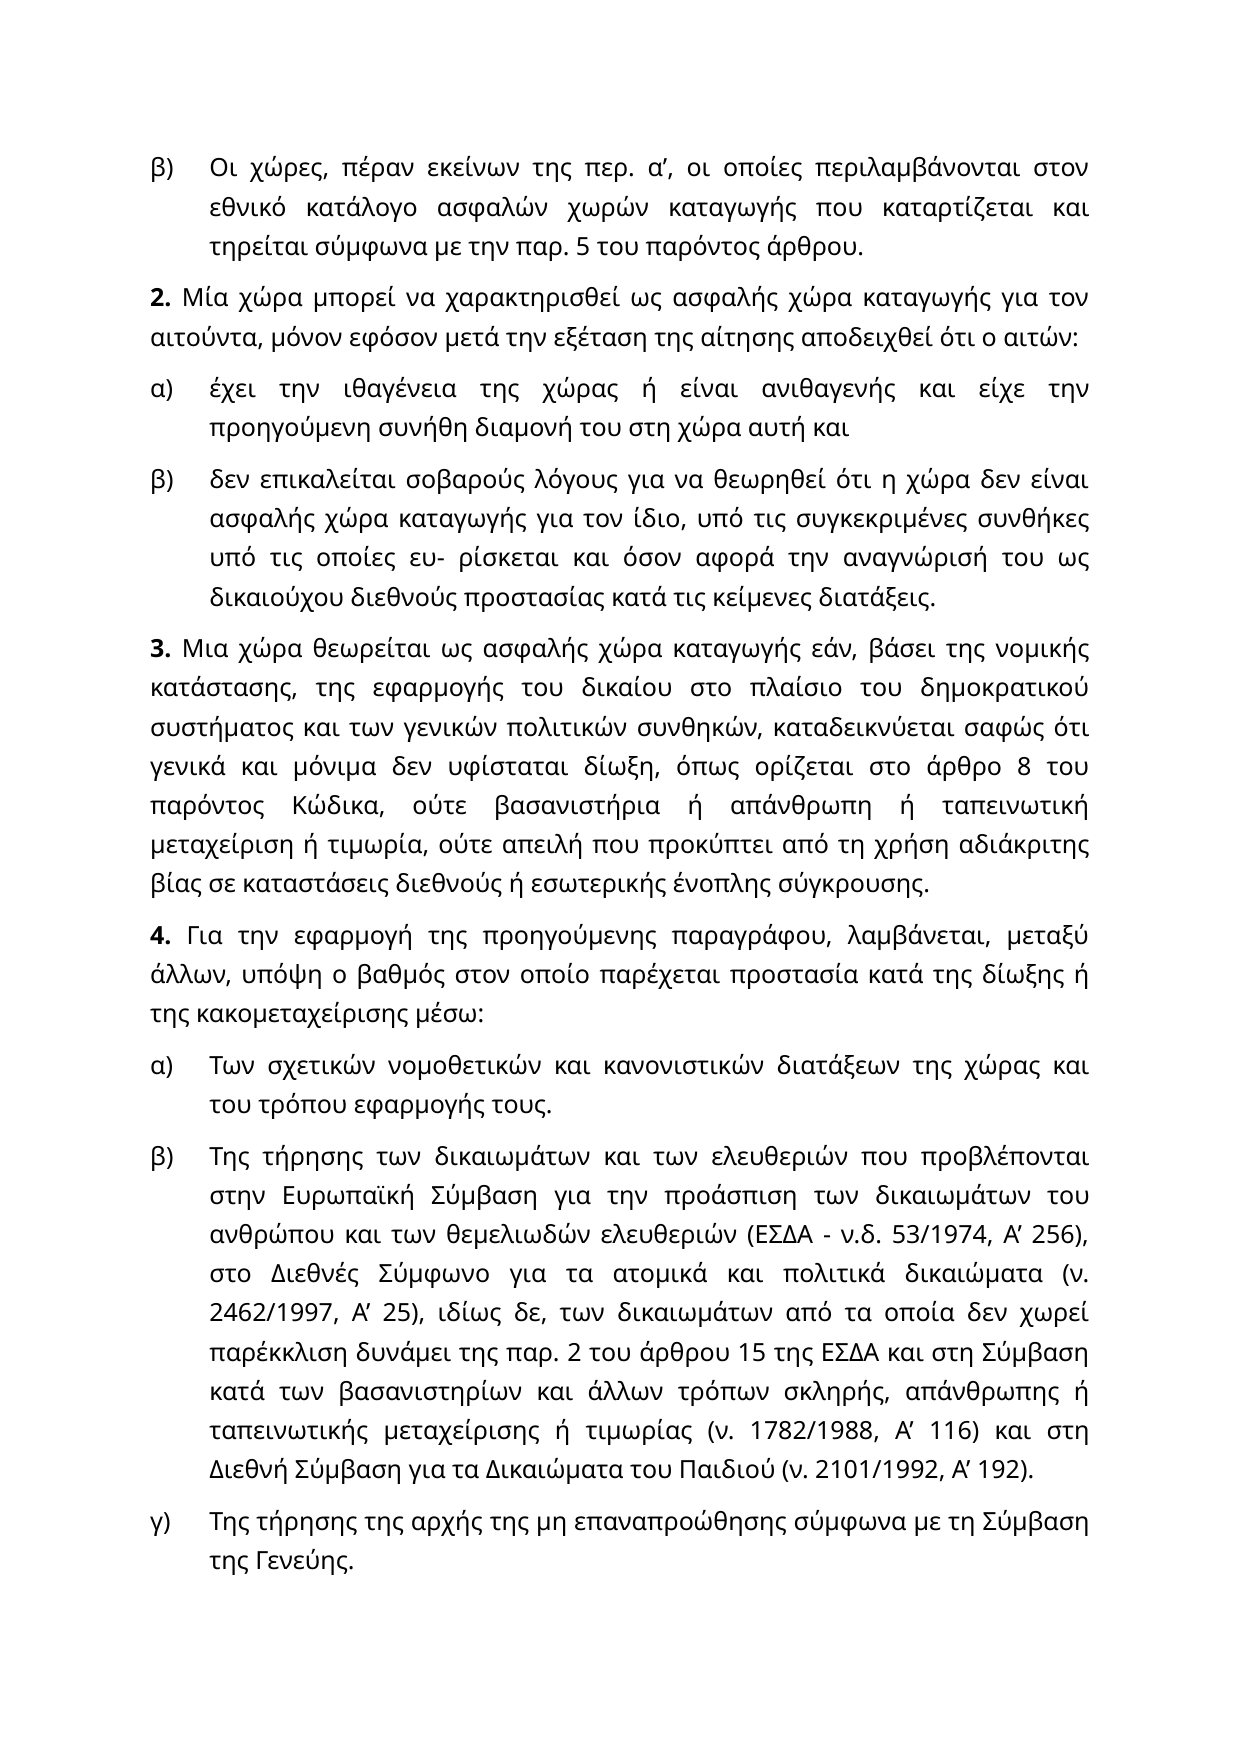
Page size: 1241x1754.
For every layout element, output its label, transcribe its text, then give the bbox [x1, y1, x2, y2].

list β) Της τήρησης των δικαιωμάτων και των ελευθεριών που προβλέπονται στην Ευρωπαϊκή Σύμβαση για την προάσπιση των δικαιωμάτων του ανθρώπου και των θεμελιωδών ελευθεριών (ΕΣΔΑ - ν.δ. 53/1974, Α’ 256), στο Διεθνές Σύμφωνο για τα ατομικά και πολιτικά δικαιώματα (ν. 2462/1997, Α’ 25), ιδίως δε, των δικαιωμάτων από τα οποία δεν χωρεί παρέκκλιση δυνάμει της παρ. 2 του άρθρου 15 της ΕΣΔΑ και στη Σύμβαση κατά των βασανιστηρίων και άλλων τρόπων σκληρής, απάνθρωπης ή ταπεινωτικής μεταχείρισης ή τιμωρίας (ν. 1782/1988, Α’ 116) και στη Διεθνή Σύμβαση για τα Δικαιώματα του Παιδιού (ν. 2101/1992, Α’ 192). [150, 1138, 1090, 1486]
text 3. Μια χώρα θεωρείται ως ασφαλής χώρα καταγωγής εάν, βάσει της νομικής κατάστασης, της εφαρμογής του δικαίου στο πλαίσιο του δημοκρατικού συστήματος και των γενικών πολιτικών συνθηκών, καταδεικνύεται σαφώς ότι γενικά και μόνιμα δεν υφίσταται δίωξη, όπως ορίζεται στο άρθρο 8 του παρόντος Κώδικα, ούτε βασανιστήρια ή απάνθρωπη ή ταπεινωτική μεταχείριση ή τιμωρία, ούτε απειλή που προκύπτει από τη χρήση αδιάκριτης βίας σε καταστάσεις διεθνούς ή εσωτερικής ένοπλης σύγκρουσης. [150, 631, 1090, 900]
list α) έχει την ιθαγένεια της χώρας ή είναι ανιθαγενής και είχε την προηγούμενη συνήθη διαμονή του στη χώρα αυτή και [150, 371, 1090, 444]
list β) δεν επικαλείται σοβαρούς λόγους για να θεωρηθεί ότι η χώρα δεν είναι ασφαλής χώρα καταγωγής για τον ίδιο, υπό τις συγκεκριμένες συνθήκες υπό τις οποίες ευ- ρίσκεται και όσον αφορά την αναγνώρισή του ως δικαιούχου διεθνούς προστασίας κατά τις κείμενες διατάξεις. [150, 462, 1090, 613]
text 2. Μία χώρα μπορεί να χαρακτηρισθεί ως ασφαλής χώρα καταγωγής για τον αιτούντα, μόνον εφόσον μετά την εξέταση της αίτησης αποδειχθεί ότι ο αιτών: [150, 280, 1090, 353]
list β) Οι χώρες, πέραν εκείνων της περ. α’, οι οποίες περιλαμβάνονται στον εθνικό κατάλογο ασφαλών χωρών καταγωγής που καταρτίζεται και τηρείται σύμφωνα με την παρ. 5 του παρόντος άρθρου. [150, 150, 1090, 262]
text 4. Για την εφαρμογή της προηγούμενης παραγράφου, λαμβάνεται, μεταξύ άλλων, υπόψη ο βαθμός στον οποίο παρέχεται προστασία κατά της δίωξης ή της κακομεταχείρισης μέσω: [150, 917, 1090, 1030]
list γ) Της τήρησης της αρχής της μη επαναπροώθησης σύμφωνα με τη Σύμβαση της Γενεύης. [150, 1503, 1090, 1577]
list α) Των σχετικών νομοθετικών και κανονιστικών διατάξεων της χώρας και του τρόπου εφαρμογής τους. [150, 1047, 1090, 1121]
